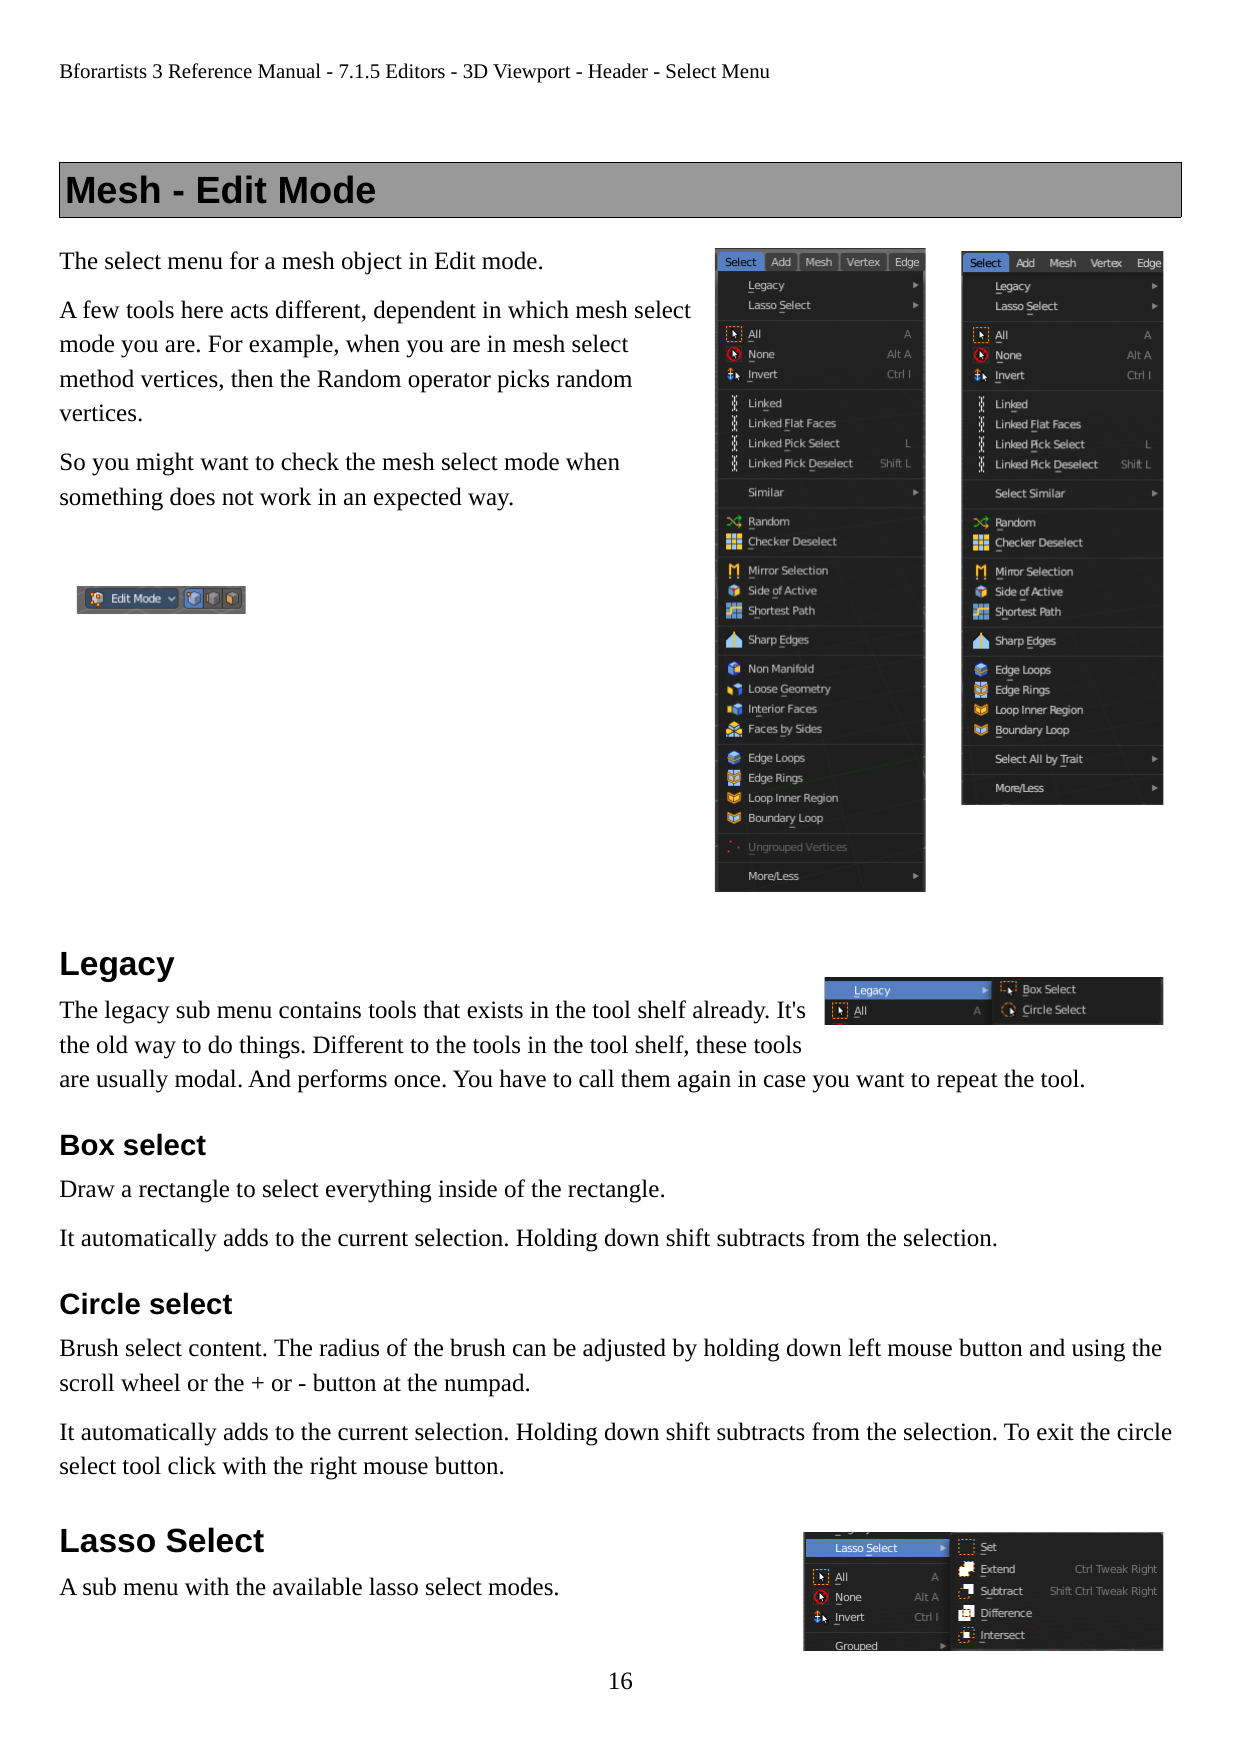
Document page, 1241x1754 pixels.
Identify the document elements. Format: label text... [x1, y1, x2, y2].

picture [714, 248, 926, 892]
text [926, 447, 961, 511]
text Brush select content. The radius of the brush can be adjusted by holding down left mouse button and using the scroll wheel or the + or - button at the numpad. [59, 1333, 1181, 1396]
text The legacy sub menu contains tools that exists in the tool shelf already. It's the old way to do things. Different to the tools in the tool shelf, these tools are usually modal. And performs once. You have to call them again in case you want to repeat the tool. [59, 995, 1181, 1093]
text So you might want to check the mesh select mode when something does not work in an expected way. [59, 447, 714, 511]
text A few tools here acts different, dependent in which mesh select mode you are. For example, when you are in mesh select method vertices, then the Random operator picks random vertices. [59, 295, 714, 427]
text It automatically adds to the current selection. Holding down shift subtracts from the selection. [59, 1223, 1181, 1252]
picture [76, 586, 246, 614]
text [926, 295, 961, 427]
subtitle Circle select [59, 1287, 1181, 1321]
picture [961, 251, 1164, 805]
picture [824, 977, 1164, 1025]
text It automatically adds to the current selection. Holding down shift subtracts from the selection. To exit the circle select tool click with the right mouse button. [59, 1417, 1181, 1480]
subtitle Box select [59, 1128, 1181, 1162]
text Draw a rectangle to select everything inside of the rectangle. [59, 1174, 1181, 1203]
subtitle Lasso Select [59, 1521, 1181, 1560]
table_header Mesh - Edit Mode [60, 163, 1181, 217]
picture [803, 1532, 1164, 1651]
text The select menu for a mesh object in Edit mode. [59, 246, 1181, 274]
text A sub menu with the available lasso select modes. [59, 1572, 803, 1601]
subtitle Legacy [59, 944, 1181, 983]
